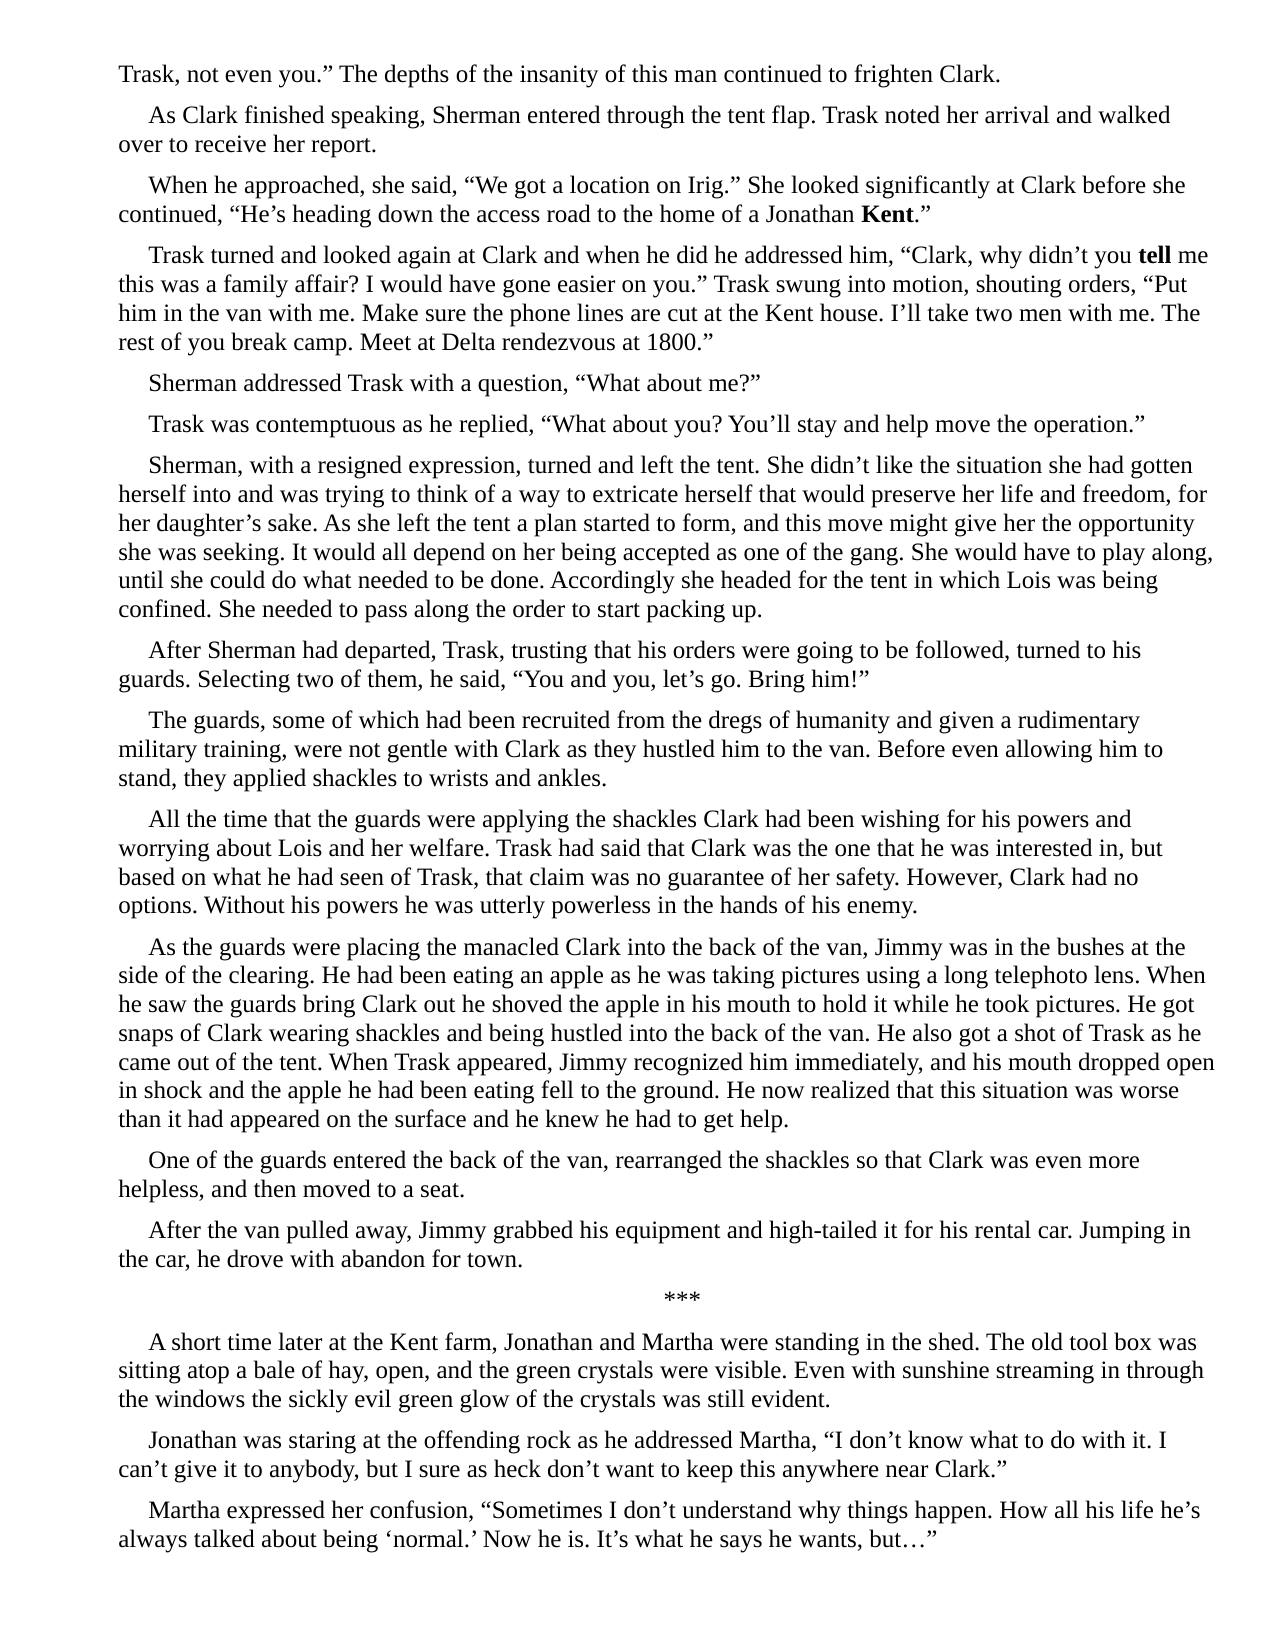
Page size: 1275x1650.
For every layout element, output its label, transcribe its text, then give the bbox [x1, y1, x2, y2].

text Sherman, with a resigned expression, turned and left the tent. She didn’t like the situation she had gotten herself into and was trying to think of a way to extricate herself that would preserve her life and freedom, for her daughter’s sake. As she left the tent a plan started to form, and this move might give her the opportunity she was seeking. It would all depend on her being accepted as one of the gang. She would have to play along, until she could do what needed to be done. Accordingly she headed for the tent in which Lois was being confined. She needed to pass along the order to start packing up. [118, 450, 1216, 623]
text Trask turned and looked again at Clark and when he did he addressed him, “Clark, why didn’t you tell me this was a family affair? I would have gone easier on you.” Trask swung into motion, shouting orders, “Put him in the van with me. Make sure the phone lines are cut at the Kent house. I’ll take two men with me. The rest of you break camp. Meet at Delta rendezvous at 1800.” [118, 240, 1216, 355]
text As Clark finished speaking, Sherman entered through the tent flap. Trask noted her arrival and walked over to receive her report. [118, 100, 1216, 158]
text Trask, not even you.” The depths of the insanity of this man continued to frighten Clark. [118, 59, 1216, 88]
text When he approached, she said, “We got a location on Irig.” She looked significantly at Clark before she continued, “He’s heading down the access road to the home of a Jonathan Kent.” [118, 170, 1216, 228]
text Trask was contemptuous as he replied, “What about you? You’ll stay and help move the operation.” [118, 409, 1216, 438]
text Sherman addressed Trask with a question, “What about me?” [118, 368, 1216, 397]
text All the time that the guards were applying the shackles Clark had been wishing for his powers and worrying about Lois and her welfare. Trask had said that Clark was the one that he was interested in, but based on what he had seen of Trask, that claim was no guarantee of her safety. However, Clark had no options. Without his powers he was utterly powerless in the hands of his enemy. [118, 804, 1216, 919]
text Jonathan was staring at the offending rock as he addressed Martha, “I don’t know what to do with it. I can’t give it to anybody, but I sure as heck don’t want to keep this anywhere near Clark.” [118, 1425, 1216, 1483]
text After Sherman had departed, Trask, trusting that his orders were going to be followed, turned to his guards. Selecting two of them, he said, “You and you, let’s go. Bring him!” [118, 635, 1216, 693]
text One of the guards entered the back of the van, rearranged the shackles so that Clark was even more helpless, and then moved to a seat. [118, 1145, 1216, 1203]
text As the guards were placing the manacled Clark into the back of the van, Jimmy was in the bushes at the side of the clearing. He had been eating an apple as he was taking pictures using a long telephoto lens. When he saw the guards bring Clark out he shoved the apple in his mouth to hold it while he took pictures. He got snaps of Clark wearing shackles and being hustled into the back of the van. He also got a shot of Trask as he came out of the tent. When Trask appeared, Jimmy recognized him immediately, and his mouth dropped open in shock and the apple he had been eating fell to the ground. He now realized that this situation was worse than it had appeared on the surface and he knew he had to get help. [118, 932, 1216, 1133]
text The guards, some of which had been recruited from the dregs of humanity and given a rudimentary military training, were not gentle with Clark as they hustled him to the van. Before even allowing him to stand, they applied shackles to wrists and ankles. [118, 705, 1216, 792]
text A short time later at the Kent farm, Jonathan and Martha were standing in the shed. The old tool box was sitting atop a bale of hay, open, and the green crystals were visible. Even with sunshine streaming in through the windows the sickly evil green glow of the crystals was still evident. [118, 1327, 1216, 1413]
text After the van pulled away, Jimmy grabbed his equipment and high-tailed it for his rental car. Jumping in the car, he drove with abandon for town. [118, 1215, 1216, 1273]
text *** [118, 1285, 1216, 1314]
text Martha expressed her confusion, “Sometimes I don’t understand why things happen. How all his life he’s always talked about being ‘normal.’ Now he is. It’s what he says he wants, but…” [118, 1495, 1216, 1553]
